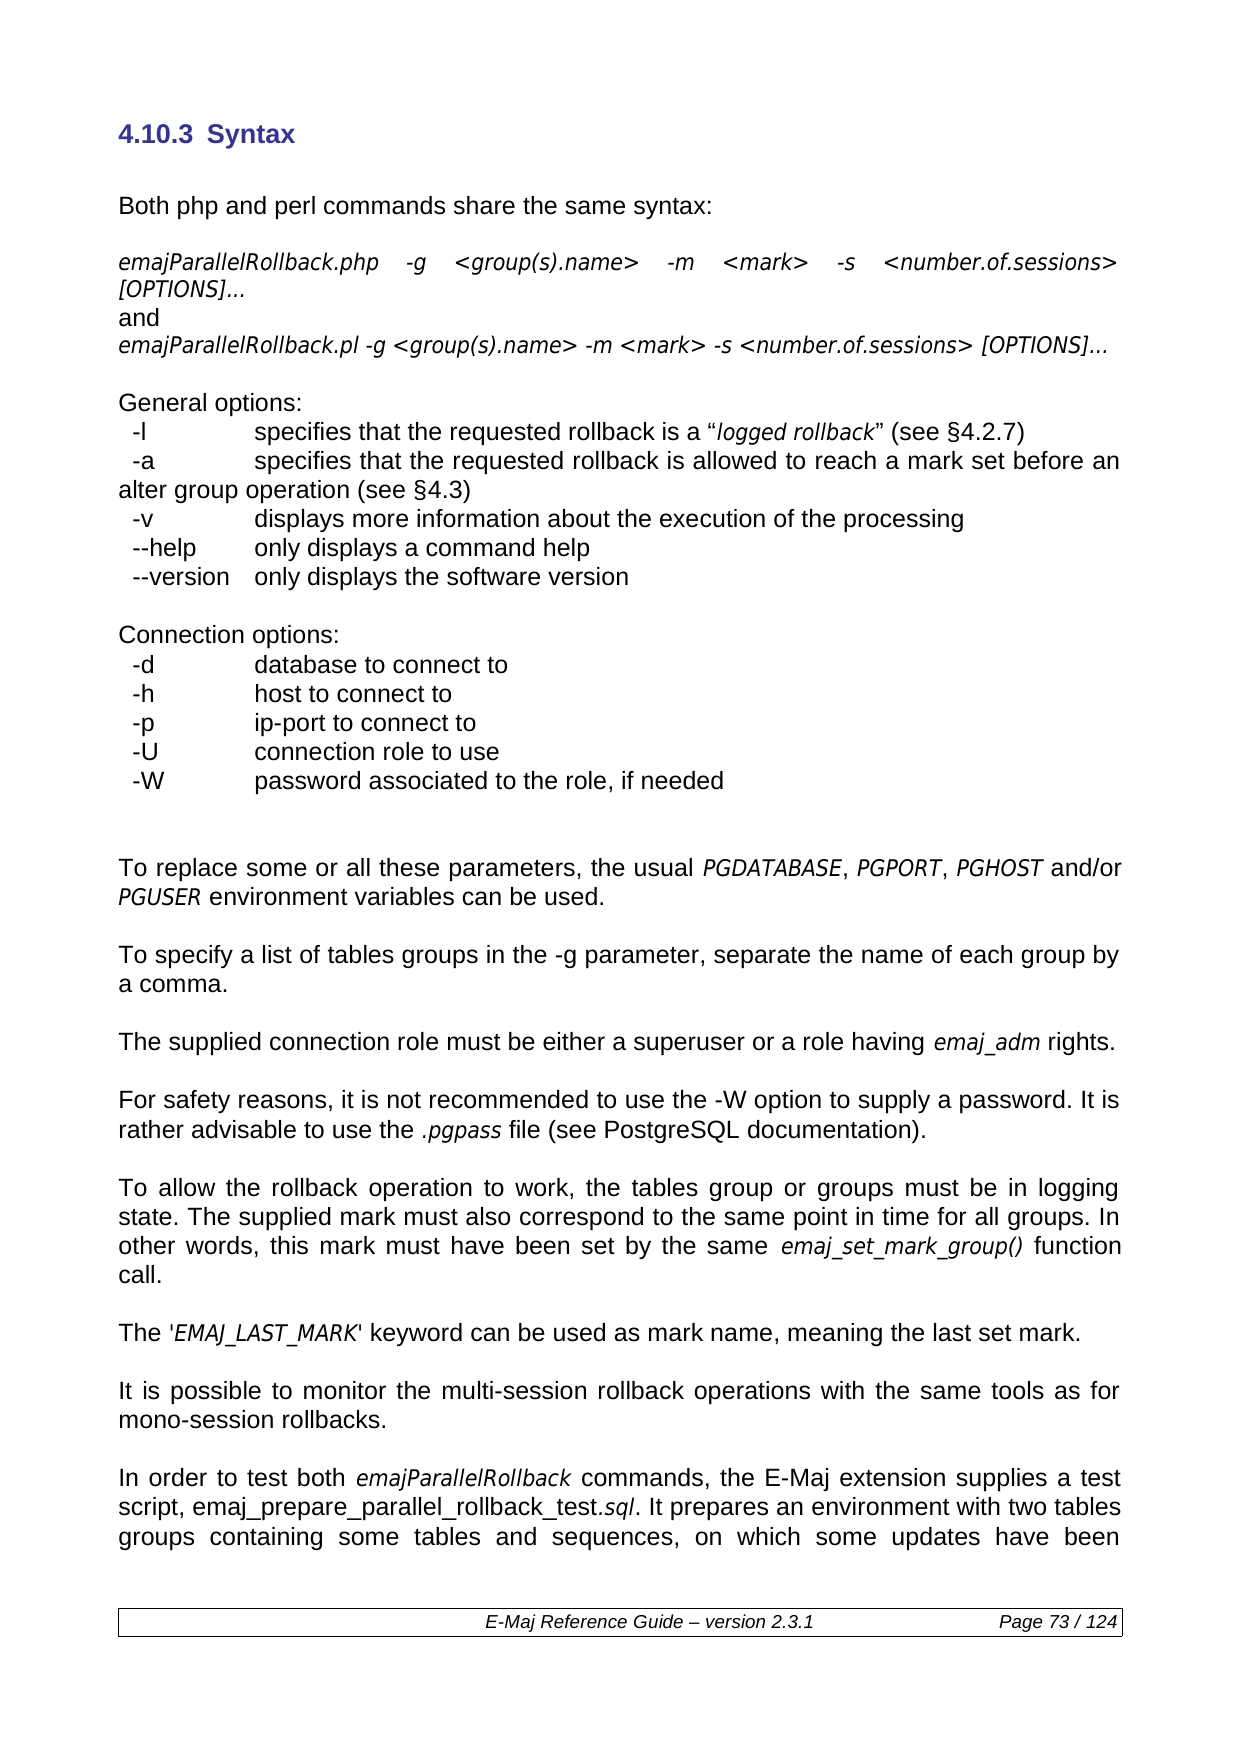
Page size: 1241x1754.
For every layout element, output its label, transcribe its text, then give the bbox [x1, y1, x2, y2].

text -l specifies that the requested rollback is a “logged rollback” (see §4.2.7) [118, 417, 1122, 446]
text The supplied connection role must be either a superuser or a role having emaj_adm rights. [118, 1027, 1122, 1056]
text --version only displays the software version [118, 562, 1122, 591]
text General options: [118, 388, 1122, 417]
text The 'EMAJ_LAST_MARK' keyword can be used as mark name, meaning the last set mark. [118, 1318, 1122, 1347]
text To specify a list of tables groups in the -g parameter, separate the name of each group by a comma. [118, 940, 1122, 998]
text -p ip-port to connect to [118, 708, 1122, 737]
text For safety reasons, it is not recommended to use the -W option to supply a password. It is rather advisable to use the .pgpass file (see PostgreSQL documentation). [118, 1085, 1122, 1143]
text emajParallelRollback.pl -g <group(s).name> -m <mark> -s <number.of.sessions> [OPTIONS]... [118, 332, 1122, 359]
text emajParallelRollback.php -g <group(s).name> -m <mark> -s <number.of.sessions> [OPTIONS]... [118, 249, 1122, 303]
subtitle Syntax [118, 118, 1122, 149]
text -v displays more information about the execution of the processing [118, 504, 1122, 533]
text Connection options: [118, 620, 1122, 649]
text It is possible to monitor the multi-session rollback operations with the same tools as for mono-session rollbacks. [118, 1376, 1122, 1434]
text and [118, 303, 1122, 332]
text --help only displays a command help [118, 533, 1122, 562]
text -d database to connect to [118, 649, 1122, 678]
text In order to test both emajParallelRollback commands, the E-Maj extension supplies a test script, emaj_prepare_parallel_rollback_test.sql. It prepares an environment with two tables groups containing some tables and sequences, on which some updates have been [118, 1463, 1122, 1550]
text -U connection role to use [118, 737, 1122, 766]
text -h host to connect to [118, 678, 1122, 708]
text Both php and perl commands share the same syntax: [118, 191, 1122, 220]
text To allow the rollback operation to work, the tables group or groups must be in logging state. The supplied mark must also correspond to the same point in time for all groups. In other words, this mark must have been set by the same emaj_set_mark_group() function call. [118, 1173, 1122, 1289]
text To replace some or all these parameters, the usual PGDATABASE, PGPORT, PGHOST and/or PGUSER environment variables can be used. [118, 853, 1122, 911]
text -a specifies that the requested rollback is allowed to reach a mark set before an alter group operation (see §4.3) [118, 446, 1122, 504]
text -W password associated to the role, if needed [118, 766, 1122, 795]
